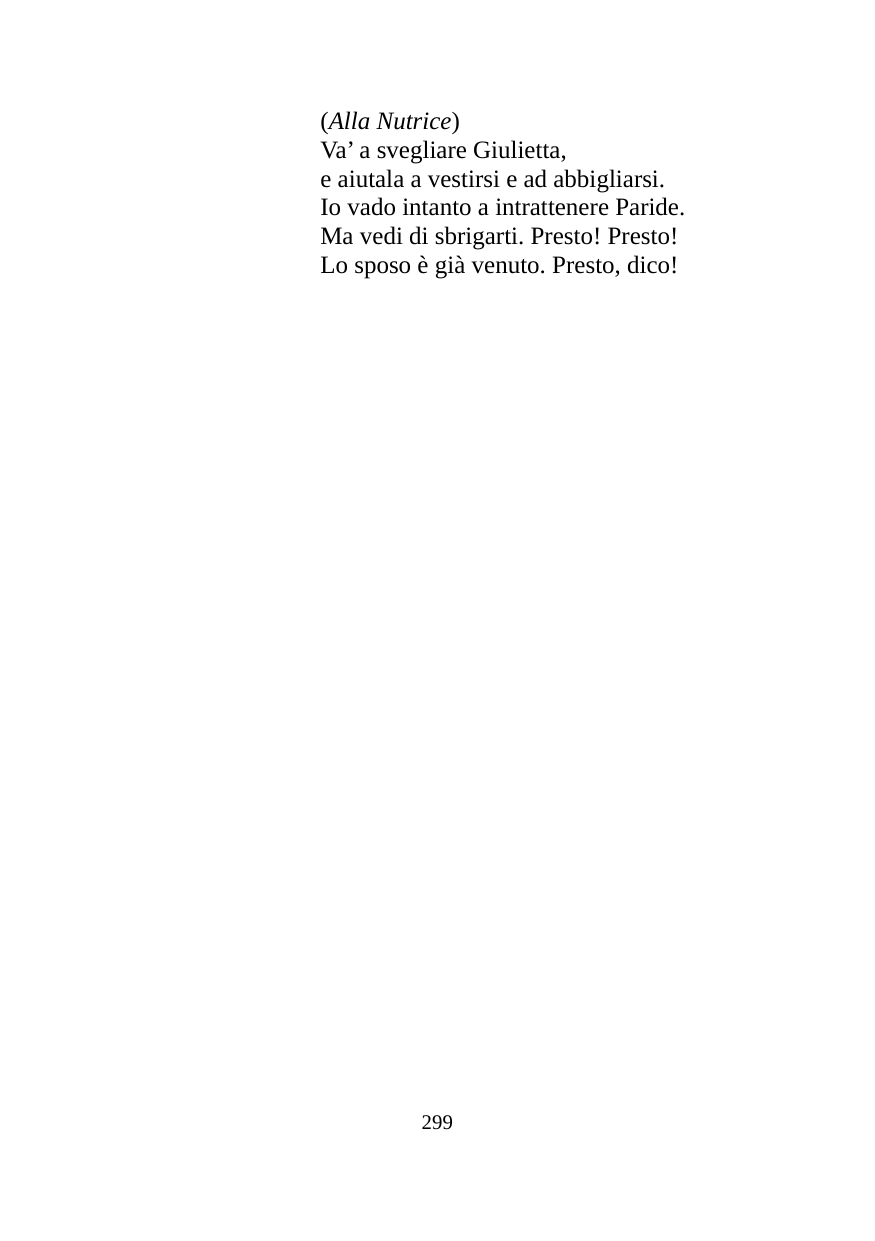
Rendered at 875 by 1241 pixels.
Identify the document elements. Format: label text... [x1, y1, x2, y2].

table_cell (Alla Nutrice) Va’ a svegliare Giulietta, e aiutala a vestirsi e ad abbigliarsi. Io vado intanto a intrattenere Paride. Ma vedi di sbrigarti. Presto! Presto! Lo sposo è già venuto. Presto, dico! [313, 106, 768, 307]
table_cell [106, 106, 313, 307]
